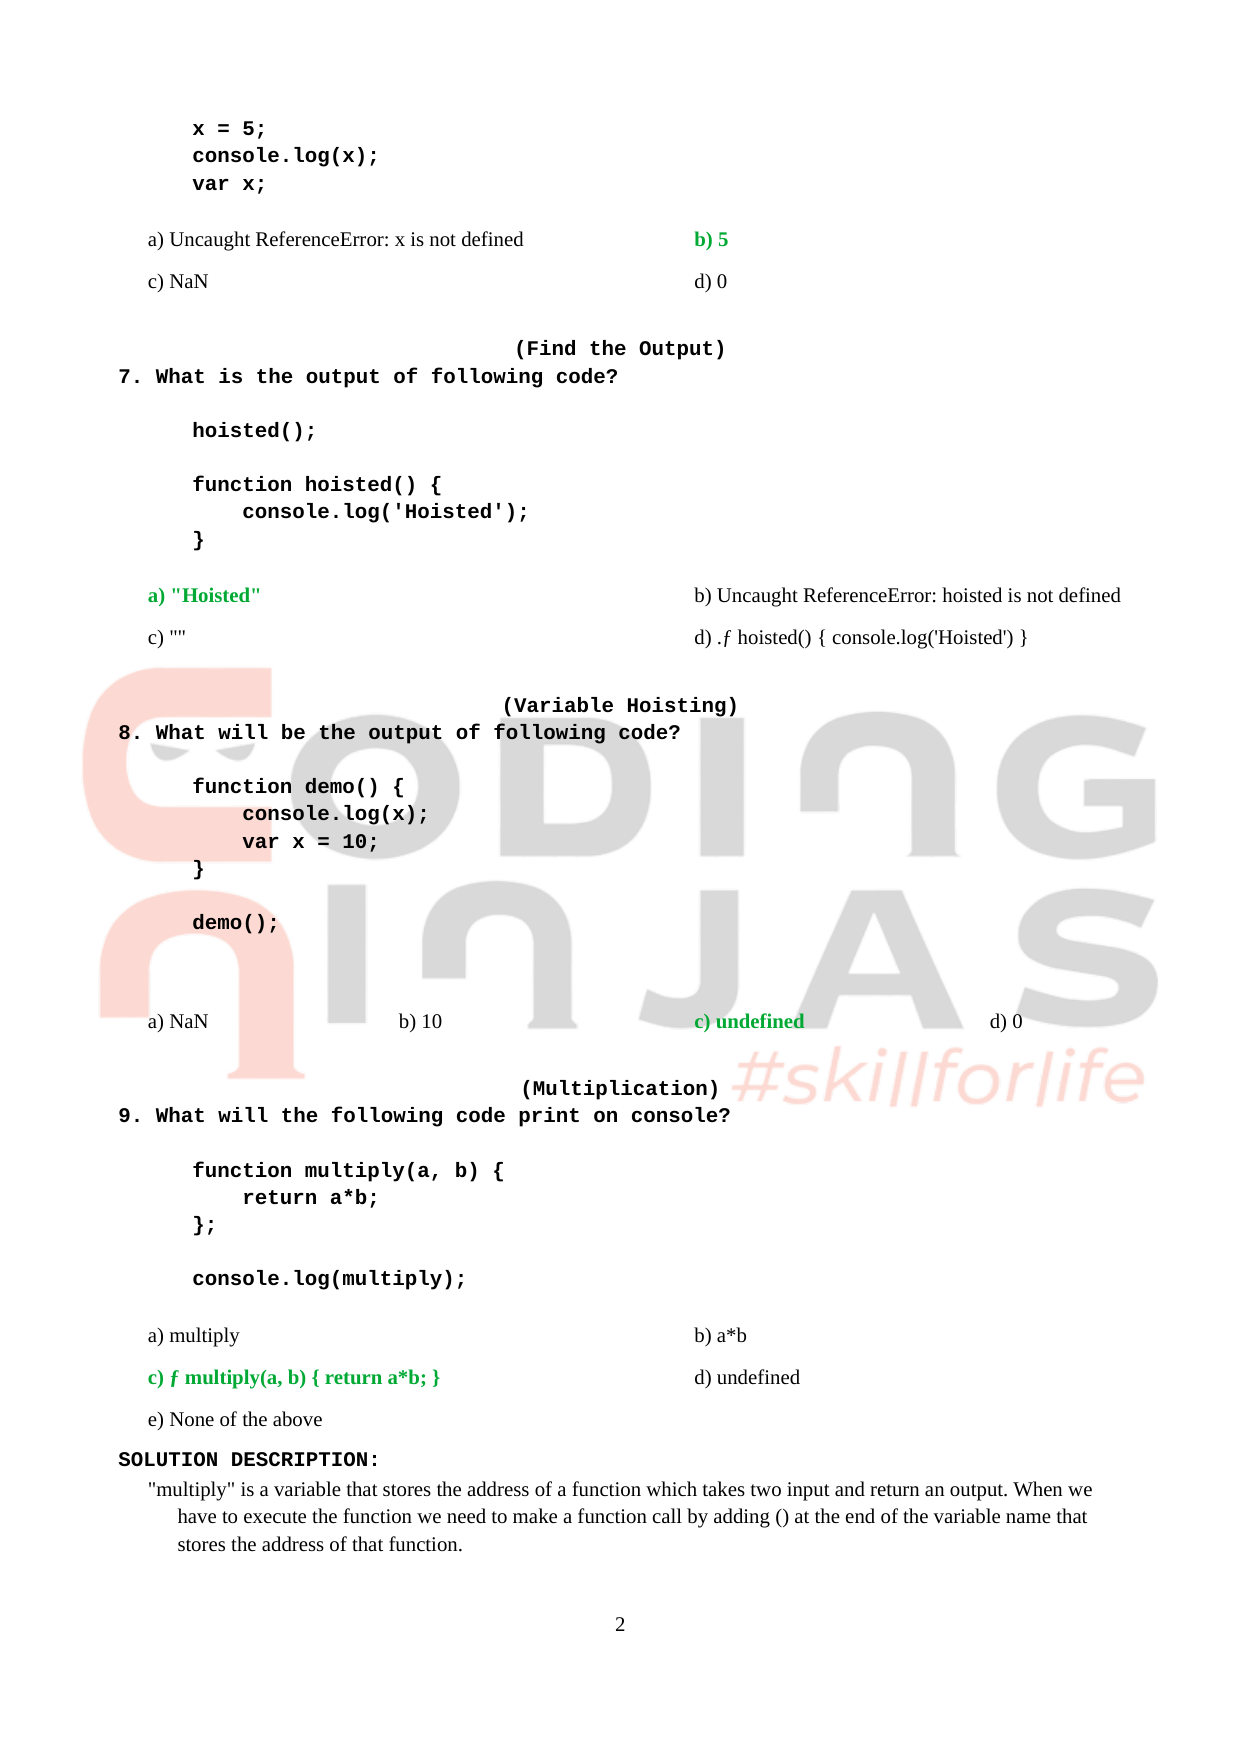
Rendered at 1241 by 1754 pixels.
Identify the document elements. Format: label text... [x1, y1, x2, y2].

text console.log(x); [192, 803, 1122, 827]
text console.log('Hoisted'); [192, 502, 1122, 525]
text var x = 10; [192, 831, 1122, 854]
text a) NaN b) 10 c) undefined d) 0 [148, 1009, 1122, 1033]
text c) NaN d) 0 [148, 269, 1122, 293]
text var x; [192, 172, 1122, 196]
text c) "" d) .ƒ hoisted() { console.log('Hoisted') } [148, 625, 1122, 649]
text a) "Hoisted" b) Uncaught ReferenceError: hoisted is not defined [148, 583, 1122, 607]
text a) multiply b) a*b [148, 1323, 1122, 1347]
text function hoisted() { [192, 474, 1122, 498]
text a) Uncaught ReferenceError: x is not defined b) 5 [148, 227, 1122, 251]
text function demo() { [192, 776, 1122, 800]
text hoisted(); [192, 420, 1122, 444]
text SOLUTION DESCRIPTION: [118, 1449, 1122, 1473]
text (Find the Output) [118, 338, 1122, 362]
text 8. What will be the output of following code? [118, 722, 1122, 746]
text console.log(multiply); [192, 1268, 1122, 1292]
text x = 5; [192, 118, 1122, 142]
text console.log(x); [192, 145, 1122, 169]
text }; [192, 1214, 1122, 1238]
text demo(); [192, 912, 1122, 936]
text e) None of the above [148, 1407, 1122, 1431]
text } [192, 858, 1122, 881]
text (Multiplication) [118, 1078, 1122, 1102]
text (Variable Hoisting) [118, 695, 1122, 718]
text 9. What will the following code print on console? [118, 1105, 1122, 1129]
text } [192, 529, 1122, 552]
text "multiply" is a variable that stores the address of a function which takes two input and return an output. When we have to execute the function we need to make a function call by adding () at the end of the variable name that stores the address of that function. [148, 1477, 1122, 1556]
text c) ƒ multiply(a, b) { return a*b; } d) undefined [148, 1365, 1122, 1389]
text function multiply(a, b) { [192, 1160, 1122, 1183]
text return a*b; [192, 1187, 1122, 1211]
text 7. What is the output of following code? [118, 366, 1122, 389]
